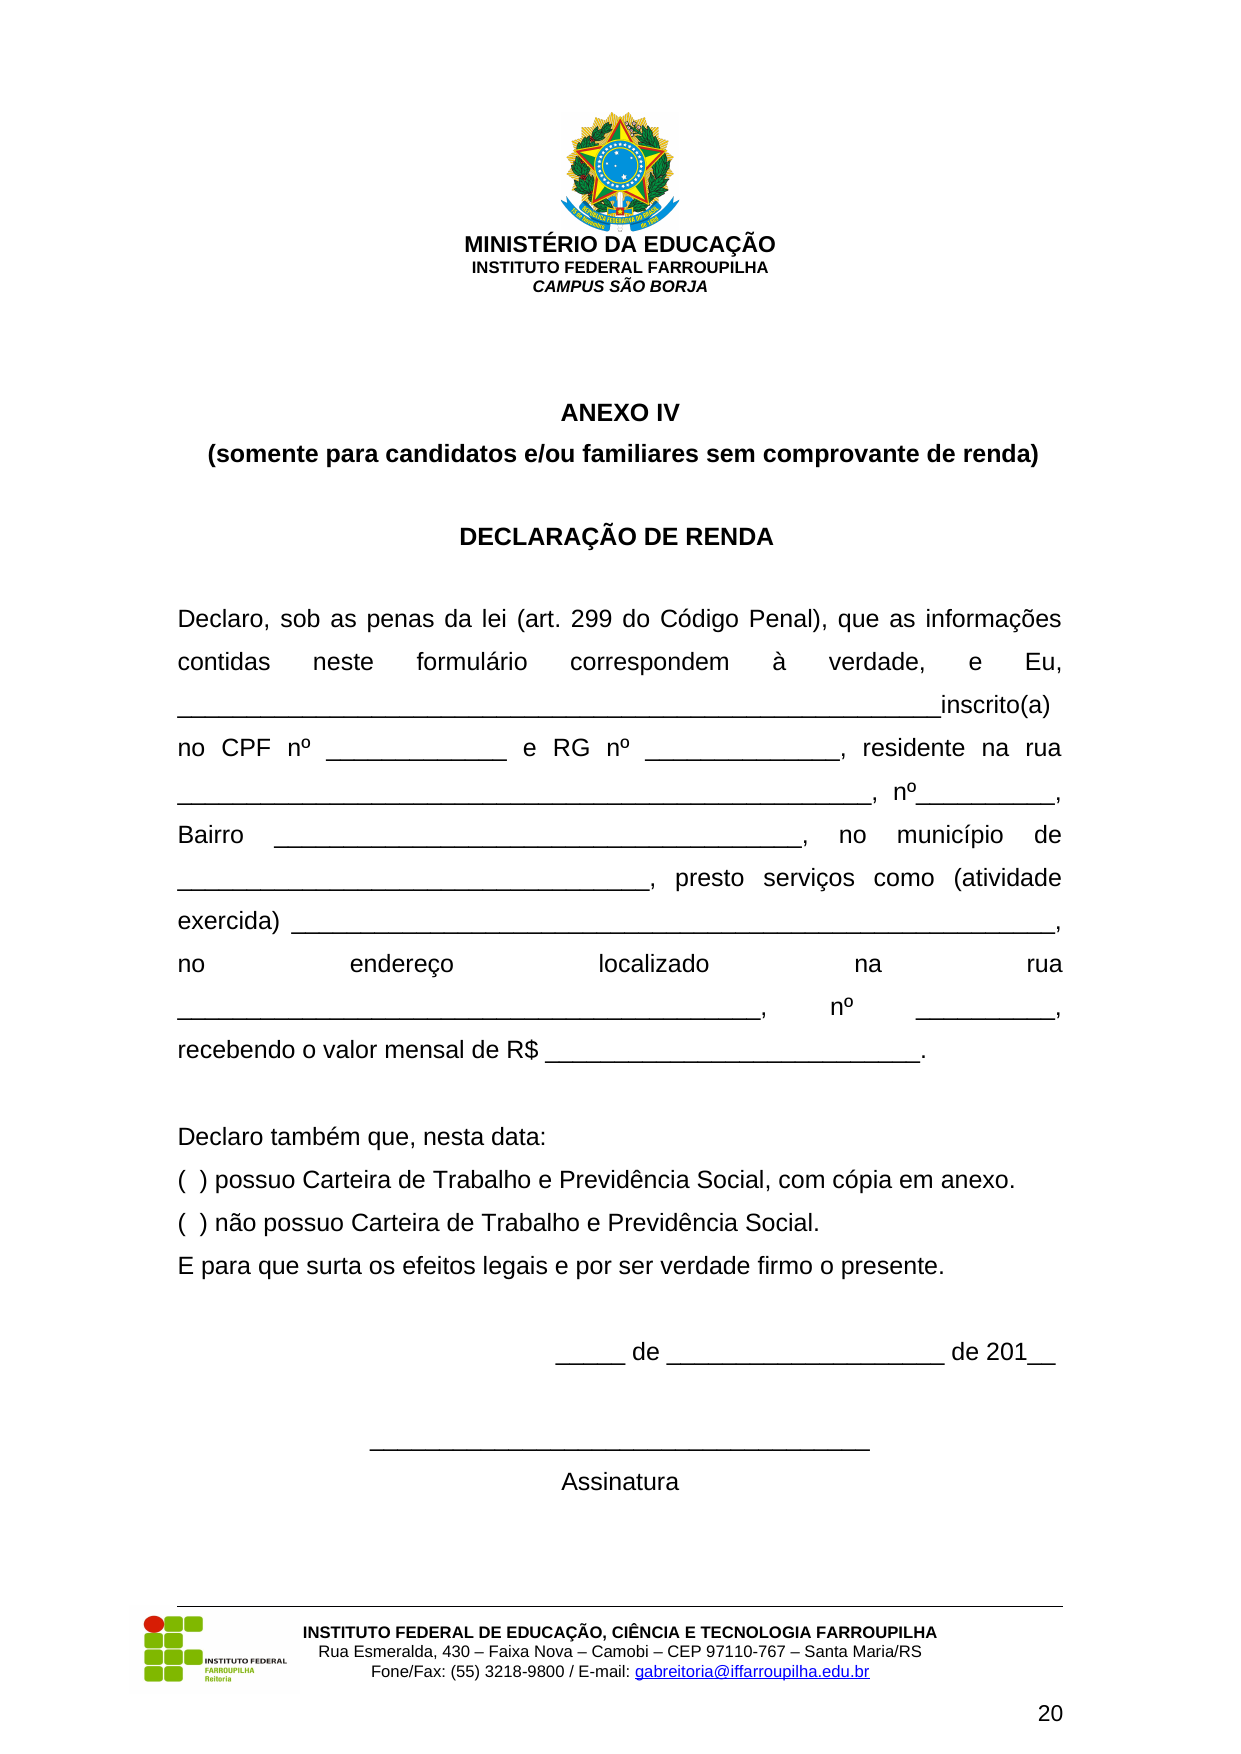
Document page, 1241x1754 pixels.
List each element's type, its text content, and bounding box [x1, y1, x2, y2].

text Declaro, sob as penas da lei (art. 299 do Código Penal), que as informações contidas neste formulário correspondem à verdade, e Eu, _______________________________________________________inscrito(a) no CPF nº _____________ e RG nº ______________, residente na rua __________________________________________________, nº__________, Bairro ______________________________________, no município de __________________________________, presto serviços como (atividade exercida) _______________________________________________________, no endereço localizado na rua __________________________________________, nº __________, recebendo o valor mensal de R$ ___________________________. [177, 604, 1063, 1064]
text ( ) possuo Carteira de Trabalho e Previdência Social, com cópia em anexo. [177, 1165, 1063, 1193]
text E para que surta os efeitos legais e por ser verdade firmo o presente. [177, 1251, 1063, 1280]
text Assinatura [177, 1467, 1063, 1495]
text ANEXO IV [177, 398, 1063, 427]
text _____ de ____________________ de 201__ [177, 1337, 1063, 1366]
picture [560, 112, 680, 232]
text Declaro também que, nesta data: [177, 1122, 1063, 1150]
picture [583, 208, 605, 220]
text (somente para candidatos e/ou familiares sem comprovante de renda) [177, 439, 1063, 468]
text ( ) não possuo Carteira de Trabalho e Previdência Social. [177, 1208, 1063, 1237]
picture [644, 208, 658, 217]
text ____________________________________ [177, 1423, 1063, 1452]
text DECLARAÇÃO DE RENDA [177, 522, 1063, 550]
picture [128, 1605, 300, 1694]
picture [583, 217, 604, 228]
